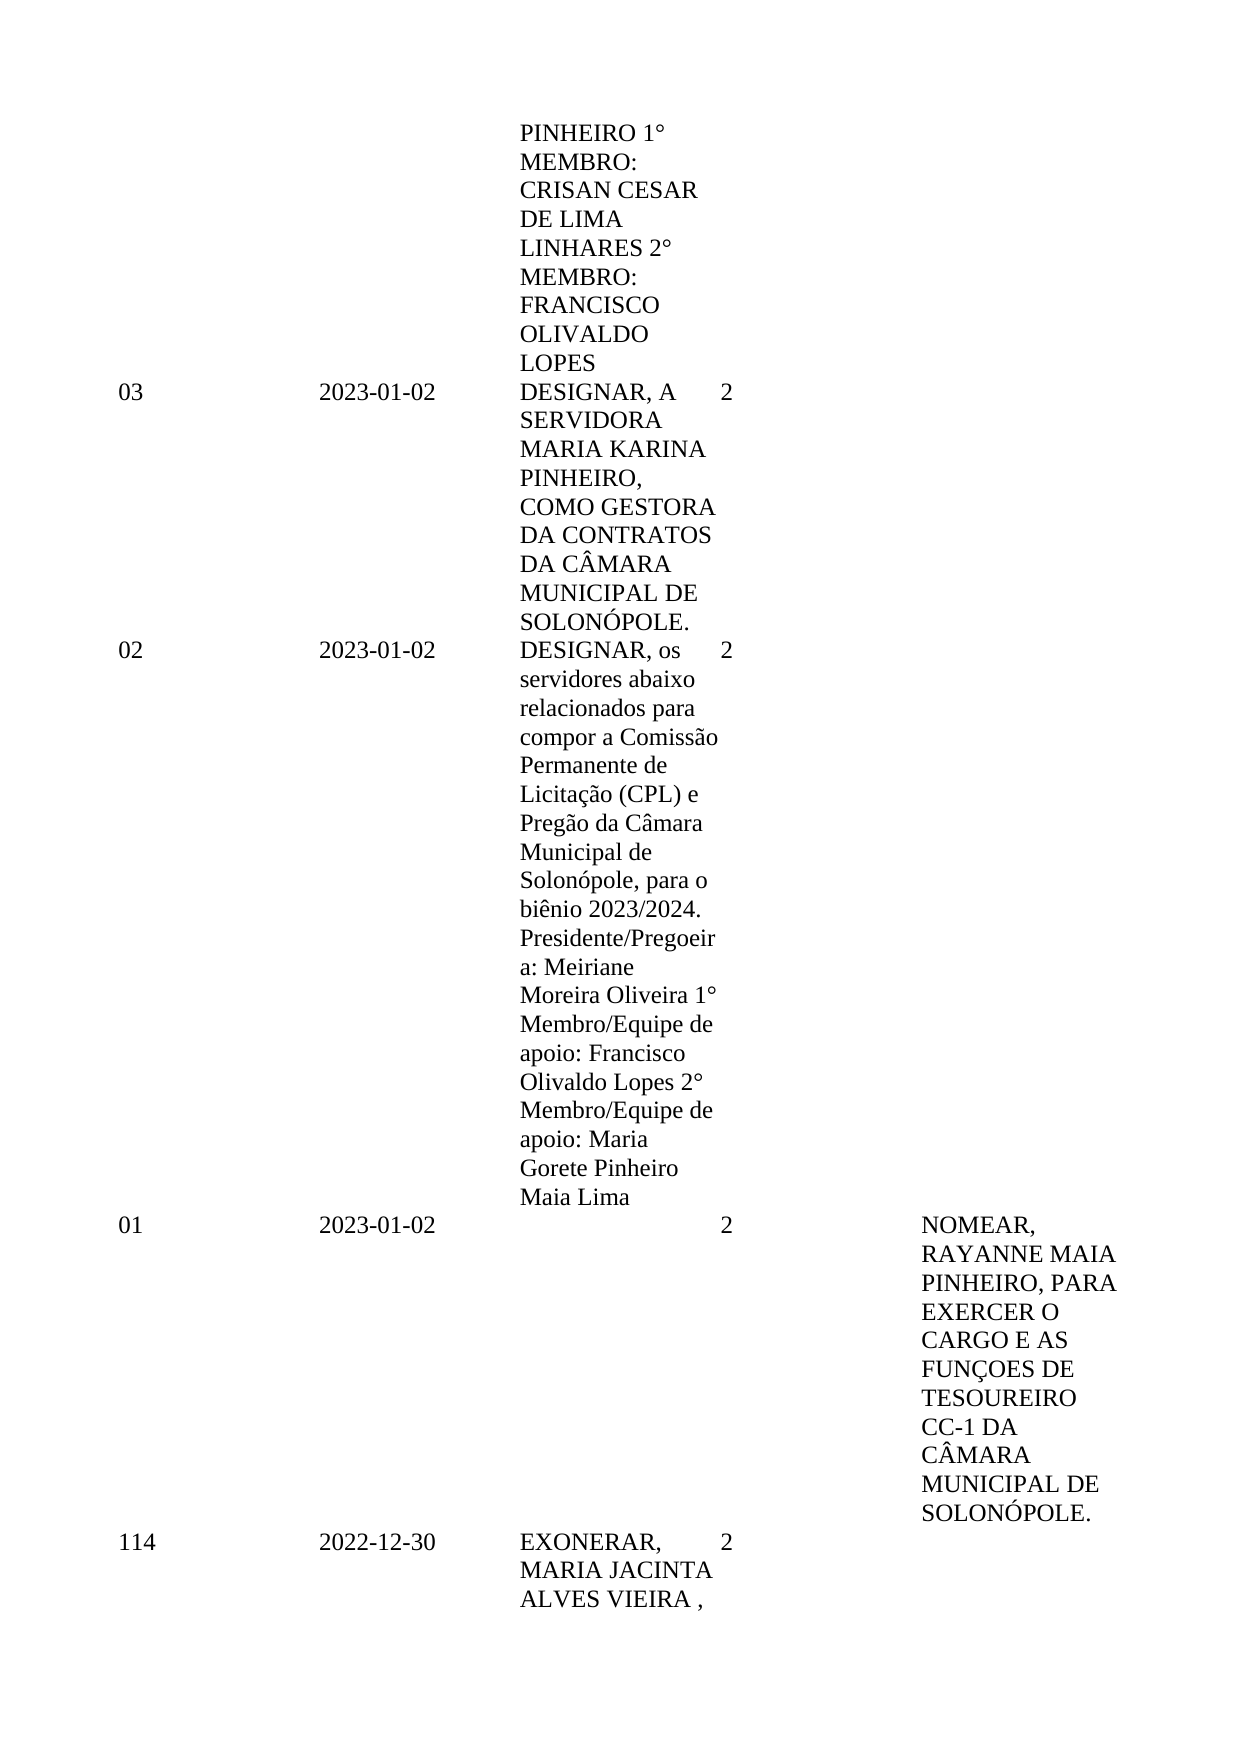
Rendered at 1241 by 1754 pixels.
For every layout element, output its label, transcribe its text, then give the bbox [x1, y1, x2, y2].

table_cell 2 [720, 1211, 921, 1527]
table_cell [520, 1211, 720, 1527]
table_cell EXONERAR, MARIA JACINTA ALVES VIEIRA , [520, 1527, 720, 1613]
table_cell 01 [118, 1211, 319, 1527]
table_cell [921, 1527, 1122, 1613]
table_cell [921, 636, 1122, 1211]
table_cell [319, 118, 519, 377]
table_cell 2 [720, 636, 921, 1211]
table_cell PINHEIRO 1° MEMBRO: CRISAN CESAR DE LIMA LINHARES 2° MEMBRO: FRANCISCO OLIVALDO LOPES [520, 118, 720, 377]
table_cell DESIGNAR, A SERVIDORA MARIA KARINA PINHEIRO, COMO GESTORA DA CONTRATOS DA CÂMARA MUNICIPAL DE SOLONÓPOLE. [520, 377, 720, 636]
table_cell [720, 118, 921, 377]
table_cell [118, 118, 319, 377]
table_cell 02 [118, 636, 319, 1211]
table_cell 2023-01-02 [319, 636, 519, 1211]
table_cell 2023-01-02 [319, 377, 519, 636]
table_cell DESIGNAR, os servidores abaixo relacionados para compor a Comissão Permanente de Licitação (CPL) e Pregão da Câmara Municipal de Solonópole, para o biênio 2023/2024. Presidente/Pregoeira: Meiriane Moreira Oliveira 1° Membro/Equipe de apoio: Francisco Olivaldo Lopes 2° Membro/Equipe de apoio: Maria Gorete Pinheiro Maia Lima [520, 636, 720, 1211]
table_cell [921, 377, 1122, 636]
table_cell 2 [720, 377, 921, 636]
table_cell 03 [118, 377, 319, 636]
table_cell 2022-12-30 [319, 1527, 519, 1613]
table_cell 2023-01-02 [319, 1211, 519, 1527]
table_cell 2 [720, 1527, 921, 1613]
table_cell NOMEAR, RAYANNE MAIA PINHEIRO, PARA EXERCER O CARGO E AS FUNÇOES DE TESOUREIRO CC-1 DA CÂMARA MUNICIPAL DE SOLONÓPOLE. [921, 1211, 1122, 1527]
table_cell [921, 118, 1122, 377]
table_cell 114 [118, 1527, 319, 1613]
